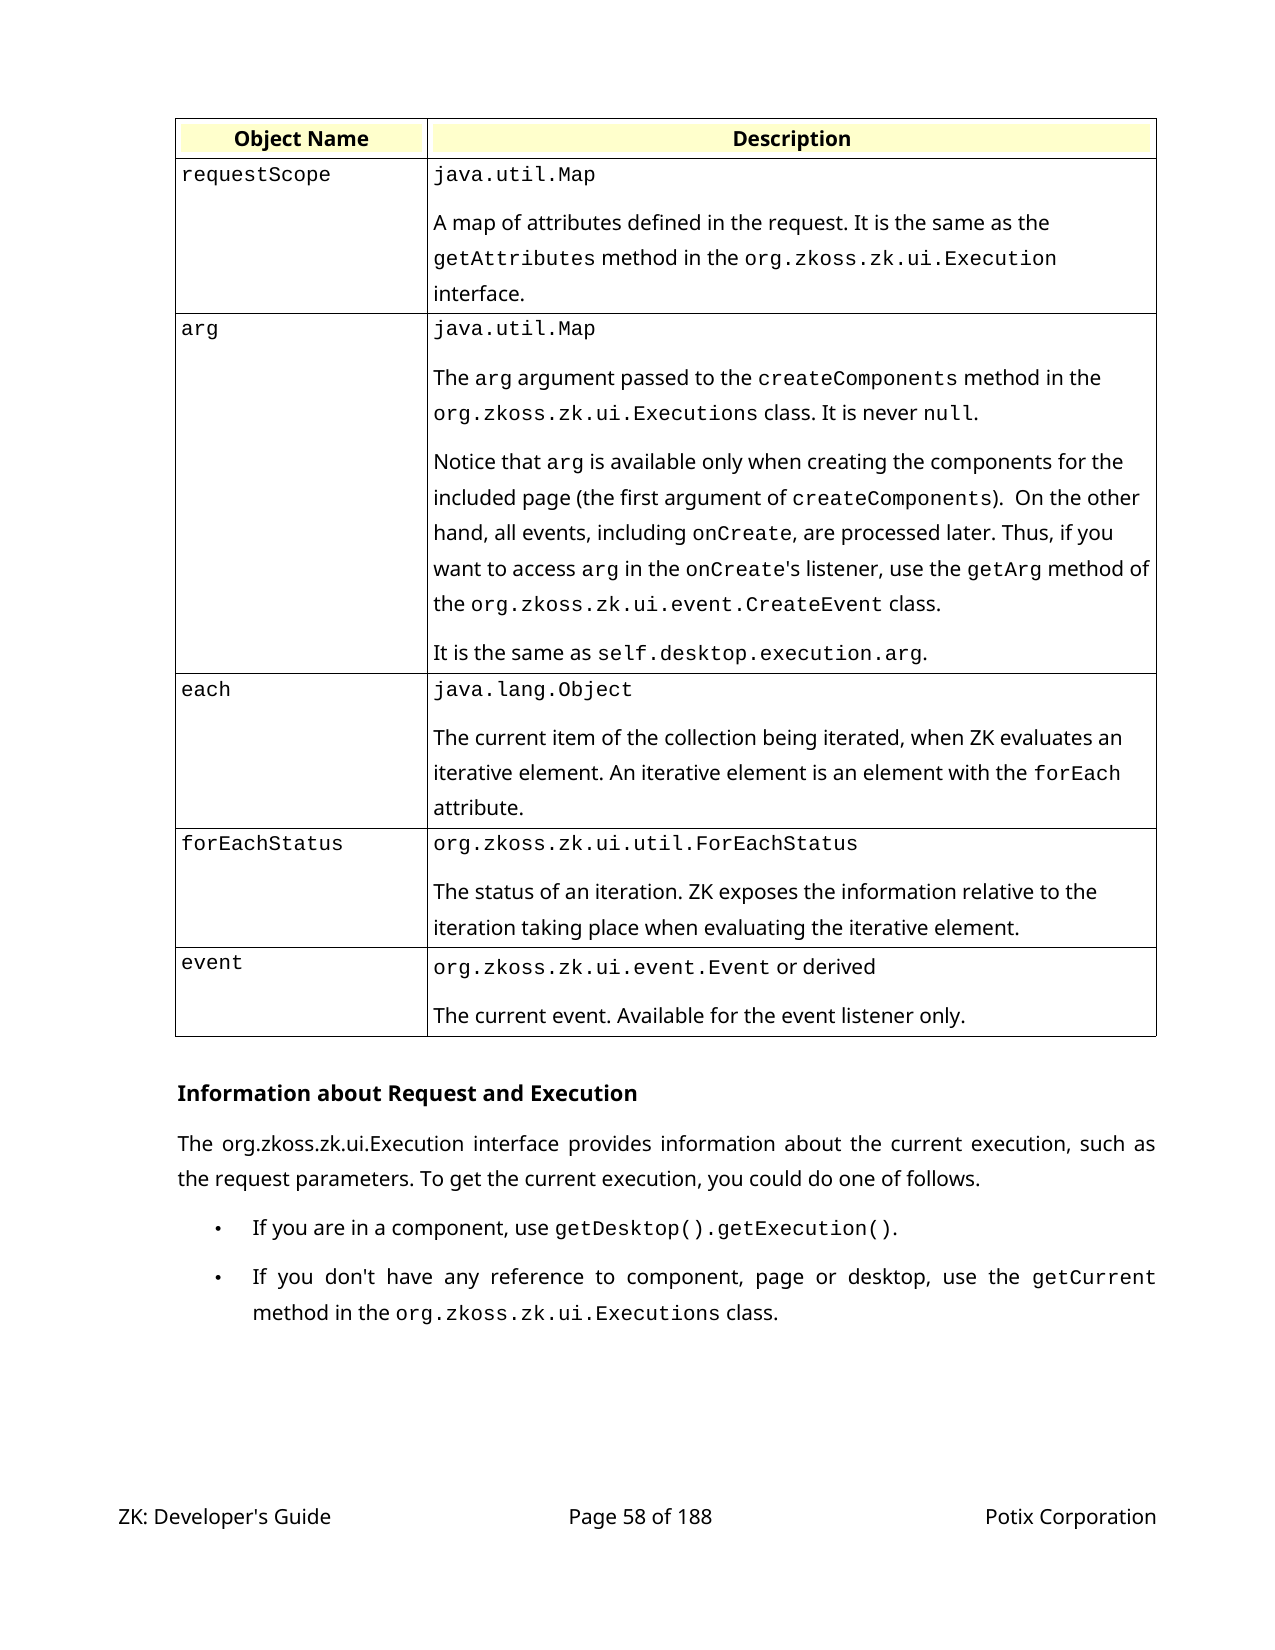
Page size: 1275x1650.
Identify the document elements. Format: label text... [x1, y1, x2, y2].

table_cell each [176, 674, 427, 828]
text The org.zkoss.zk.ui.Execution interface provides information about the current execution, such as the request parameters. To get the current execution, you could do one of follows. [177, 1129, 1157, 1192]
subtitle Information about Request and Execution [177, 1078, 1157, 1108]
table_cell org.zkoss.zk.ui.util.ForEachStatus The status of an iteration. ZK exposes the information relative to the iteration taking place when evaluating the iterative element. [428, 829, 1156, 947]
table_cell org.zkoss.zk.ui.event.Event or derived The current event. Available for the event listener only. [428, 948, 1156, 1036]
table_cell requestScope [176, 159, 427, 313]
table_cell java.util.Map A map of attributes defined in the request. It is the same as the getAttributes method in the org.zkoss.zk.ui.Execution interface. [428, 159, 1156, 313]
table_cell arg [176, 314, 427, 673]
table_cell java.lang.Object The current item of the collection being iterated, when ZK evaluates an iterative element. An iterative element is an element with the forEach attribute. [428, 674, 1156, 828]
table_header Object Name [176, 119, 427, 158]
list If you don't have any reference to component, page or desktop, use the getCurrent method in the org.zkoss.zk.ui.Executions class. [215, 1262, 1157, 1326]
table_cell java.util.Map The arg argument passed to the createComponents method in the org.zkoss.zk.ui.Executions class. It is never null. Notice that arg is available only when creating the components for the included page (the first argument of createComponents). On the other hand, all events, including onCreate, are processed later. Thus, if you want to access arg in the onCreate's listener, use the getArg method of the org.zkoss.zk.ui.event.CreateEvent class. It is the same as self.desktop.execution.arg. [428, 314, 1156, 673]
list If you are in a component, use getDesktop().getExecution(). [215, 1213, 1157, 1241]
table_cell event [176, 948, 427, 1036]
table_cell forEachStatus [176, 829, 427, 947]
table_header Description [428, 119, 1156, 158]
